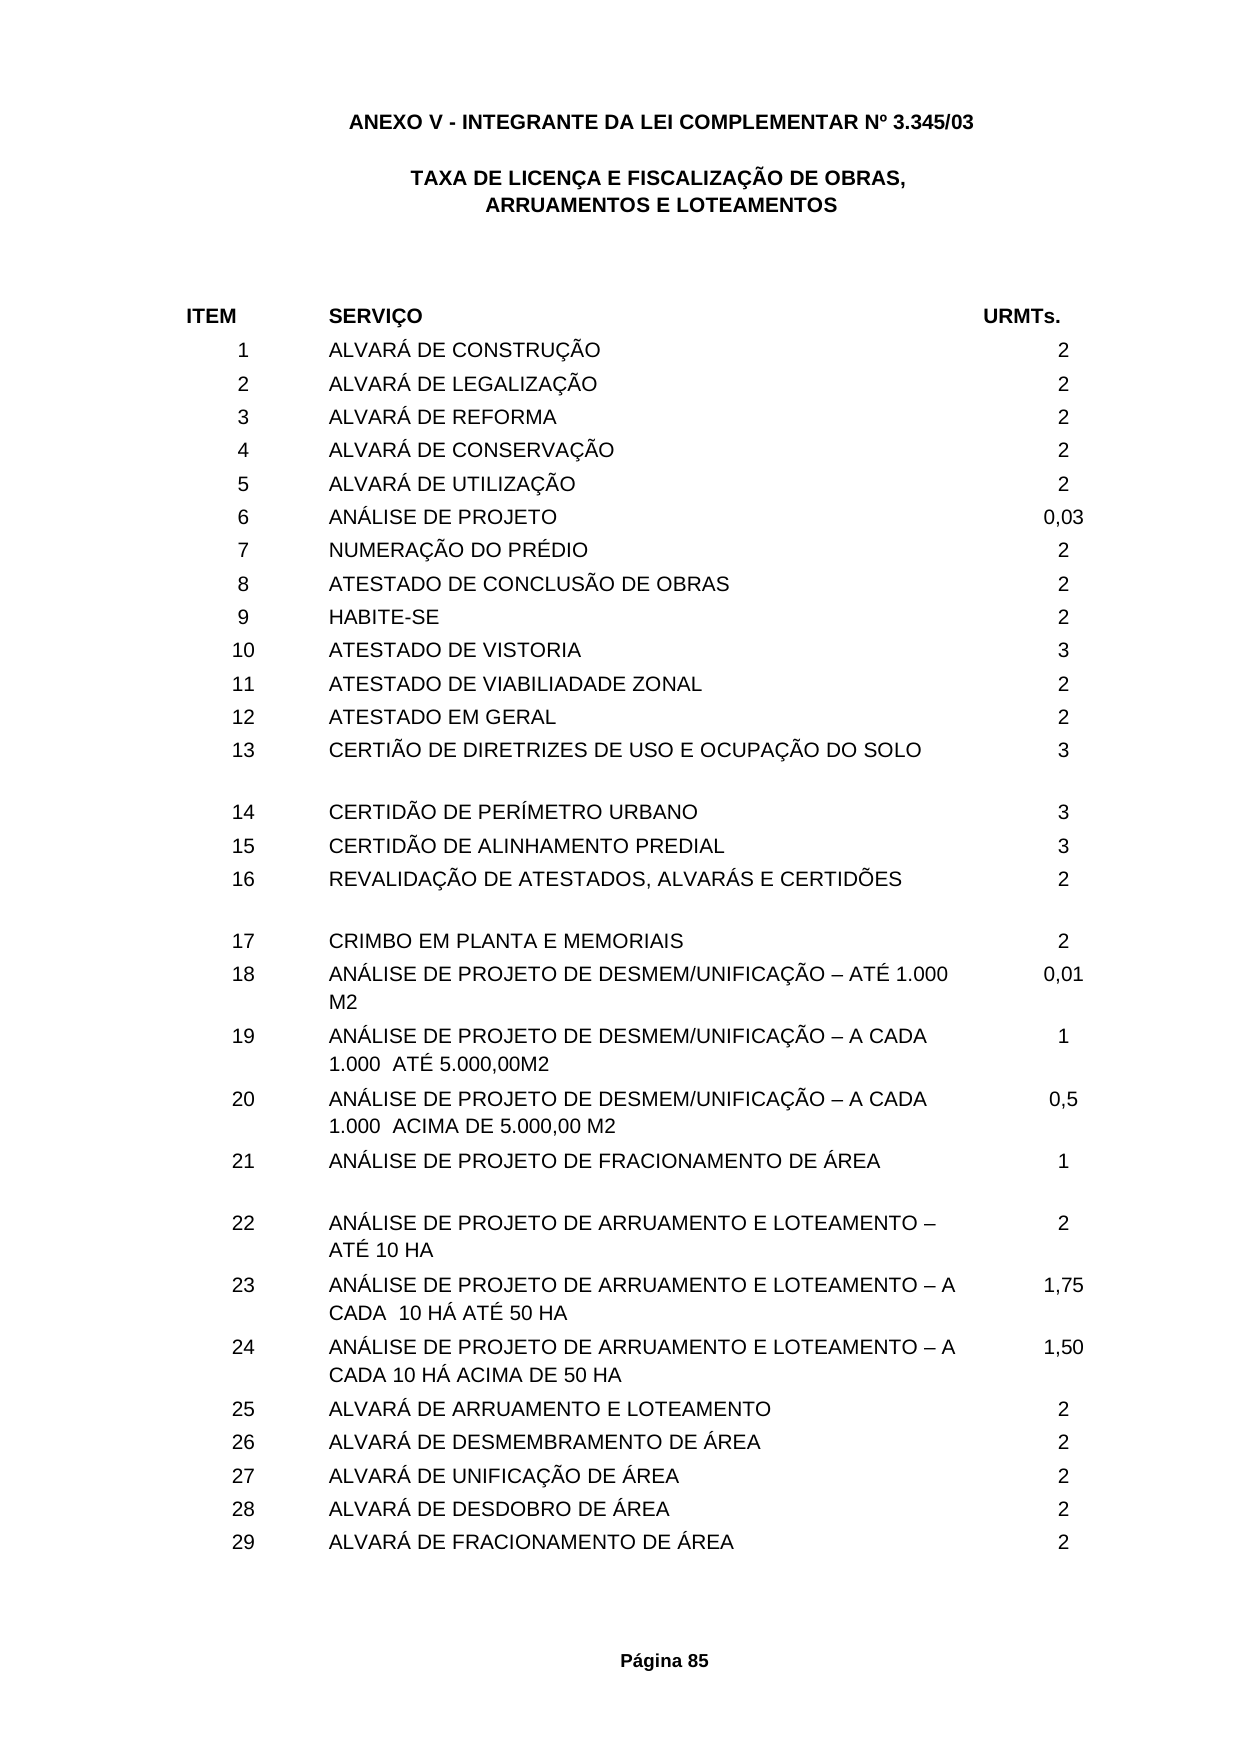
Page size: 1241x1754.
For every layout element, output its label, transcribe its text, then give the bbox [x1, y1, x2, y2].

table_cell ANÁLISE DE PROJETO [317, 505, 972, 538]
table_cell 2 [972, 1211, 1161, 1273]
table_cell 7 [175, 538, 317, 572]
table_cell ATESTADO DE VISTORIA [317, 638, 972, 672]
table_cell 29 [175, 1530, 317, 1564]
table_cell ALVARÁ DE CONSTRUÇÃO [317, 338, 972, 372]
table_cell 18 [175, 963, 317, 1024]
table_cell CERTIDÃO DE PERÍMETRO URBANO [317, 800, 972, 834]
text TAXA DE LICENÇA E FISCALIZAÇÃO DE OBRAS, [177, 166, 1152, 189]
table_cell ANÁLISE DE PROJETO DE ARRUAMENTO E LOTEAMENTO – A CADA 10 HÁ ACIMA DE 50 HA [317, 1335, 972, 1397]
table_cell CERTIDÃO DE ALINHAMENTO PREDIAL [317, 834, 972, 867]
table_header ITEM [175, 304, 317, 338]
table_header URMTs. [972, 304, 1161, 338]
table_cell 4 [175, 438, 317, 472]
table_cell 2 [972, 438, 1161, 472]
table_cell ATESTADO DE CONCLUSÃO DE OBRAS [317, 572, 972, 605]
table_cell 5 [175, 472, 317, 505]
table_cell REVALIDAÇÃO DE ATESTADOS, ALVARÁS E CERTIDÕES [317, 867, 972, 929]
table_cell 15 [175, 834, 317, 867]
table_cell ANÁLISE DE PROJETO DE FRACIONAMENTO DE ÁREA [317, 1149, 972, 1211]
table_cell 2 [972, 1397, 1161, 1430]
table_cell 16 [175, 867, 317, 929]
table_cell 13 [175, 738, 317, 800]
table_cell 3 [972, 834, 1161, 867]
table_cell ANÁLISE DE PROJETO DE ARRUAMENTO E LOTEAMENTO – A CADA 10 HÁ ATÉ 50 HA [317, 1273, 972, 1335]
table_cell 2 [972, 538, 1161, 572]
table_cell 25 [175, 1397, 317, 1430]
table_cell 28 [175, 1497, 317, 1530]
subtitle ANEXO V - INTEGRANTE DA LEI COMPLEMENTAR Nº 3.345/03 [177, 110, 1152, 134]
table_cell 1 [175, 338, 317, 372]
table_cell ALVARÁ DE UTILIZAÇÃO [317, 472, 972, 505]
table_cell HABITE-SE [317, 605, 972, 638]
table_cell 3 [972, 638, 1161, 672]
table_cell 2 [972, 372, 1161, 405]
table_cell ALVARÁ DE FRACIONAMENTO DE ÁREA [317, 1530, 972, 1564]
table_cell 19 [175, 1025, 317, 1087]
table_cell 1,75 [972, 1273, 1161, 1335]
table_cell 2 [972, 1497, 1161, 1530]
table_cell 24 [175, 1335, 317, 1397]
table_cell 11 [175, 672, 317, 705]
table_cell 6 [175, 505, 317, 538]
table_cell 14 [175, 800, 317, 834]
table_cell 2 [972, 929, 1161, 962]
table_cell ALVARÁ DE UNIFICAÇÃO DE ÁREA [317, 1464, 972, 1497]
table_cell 9 [175, 605, 317, 638]
table_cell 27 [175, 1464, 317, 1497]
table_cell 2 [972, 338, 1161, 372]
table_cell 1 [972, 1149, 1161, 1211]
table_cell 2 [972, 572, 1161, 605]
table_cell ANÁLISE DE PROJETO DE DESMEM/UNIFICAÇÃO – ATÉ 1.000 M2 [317, 963, 972, 1024]
table_cell 2 [972, 605, 1161, 638]
table_cell 2 [972, 867, 1161, 929]
table_cell 2 [972, 405, 1161, 438]
table_cell 10 [175, 638, 317, 672]
table_cell 3 [175, 405, 317, 438]
table_cell 2 [972, 672, 1161, 705]
table_cell 2 [972, 1530, 1161, 1564]
table_cell 1,50 [972, 1335, 1161, 1397]
table_cell CRIMBO EM PLANTA E MEMORIAIS [317, 929, 972, 962]
table_cell 17 [175, 929, 317, 962]
table_cell CERTIÃO DE DIRETRIZES DE USO E OCUPAÇÃO DO SOLO [317, 738, 972, 800]
table_header SERVIÇO [317, 304, 972, 338]
table_cell 26 [175, 1430, 317, 1464]
table_cell ALVARÁ DE DESDOBRO DE ÁREA [317, 1497, 972, 1530]
table_cell 2 [972, 1464, 1161, 1497]
table_cell 2 [175, 372, 317, 405]
table_cell 20 [175, 1087, 317, 1149]
table_cell ALVARÁ DE DESMEMBRAMENTO DE ÁREA [317, 1430, 972, 1464]
table_cell 8 [175, 572, 317, 605]
table_cell ANÁLISE DE PROJETO DE ARRUAMENTO E LOTEAMENTO – ATÉ 10 HA [317, 1211, 972, 1273]
table_cell ANÁLISE DE PROJETO DE DESMEM/UNIFICAÇÃO – A CADA 1.000 ACIMA DE 5.000,00 M2 [317, 1087, 972, 1149]
table_cell ATESTADO EM GERAL [317, 705, 972, 738]
table_cell 23 [175, 1273, 317, 1335]
table_cell NUMERAÇÃO DO PRÉDIO [317, 538, 972, 572]
table_cell 2 [972, 472, 1161, 505]
table_cell 0,03 [972, 505, 1161, 538]
table_cell ALVARÁ DE CONSERVAÇÃO [317, 438, 972, 472]
table_cell 21 [175, 1149, 317, 1211]
table_cell 3 [972, 738, 1161, 800]
table_cell ALVARÁ DE LEGALIZAÇÃO [317, 372, 972, 405]
table_cell 1 [972, 1025, 1161, 1087]
table_cell 2 [972, 1430, 1161, 1464]
table_cell ATESTADO DE VIABILIADADE ZONAL [317, 672, 972, 705]
table_cell 22 [175, 1211, 317, 1273]
table_cell ALVARÁ DE REFORMA [317, 405, 972, 438]
table_cell ALVARÁ DE ARRUAMENTO E LOTEAMENTO [317, 1397, 972, 1430]
table_cell 12 [175, 705, 317, 738]
table_cell 0,01 [972, 963, 1161, 1024]
table_cell ANÁLISE DE PROJETO DE DESMEM/UNIFICAÇÃO – A CADA 1.000 ATÉ 5.000,00M2 [317, 1025, 972, 1087]
table_cell 2 [972, 705, 1161, 738]
table_cell 3 [972, 800, 1161, 834]
table_cell 0,5 [972, 1087, 1161, 1149]
text ARRUAMENTOS E LOTEAMENTOS [177, 193, 1152, 217]
